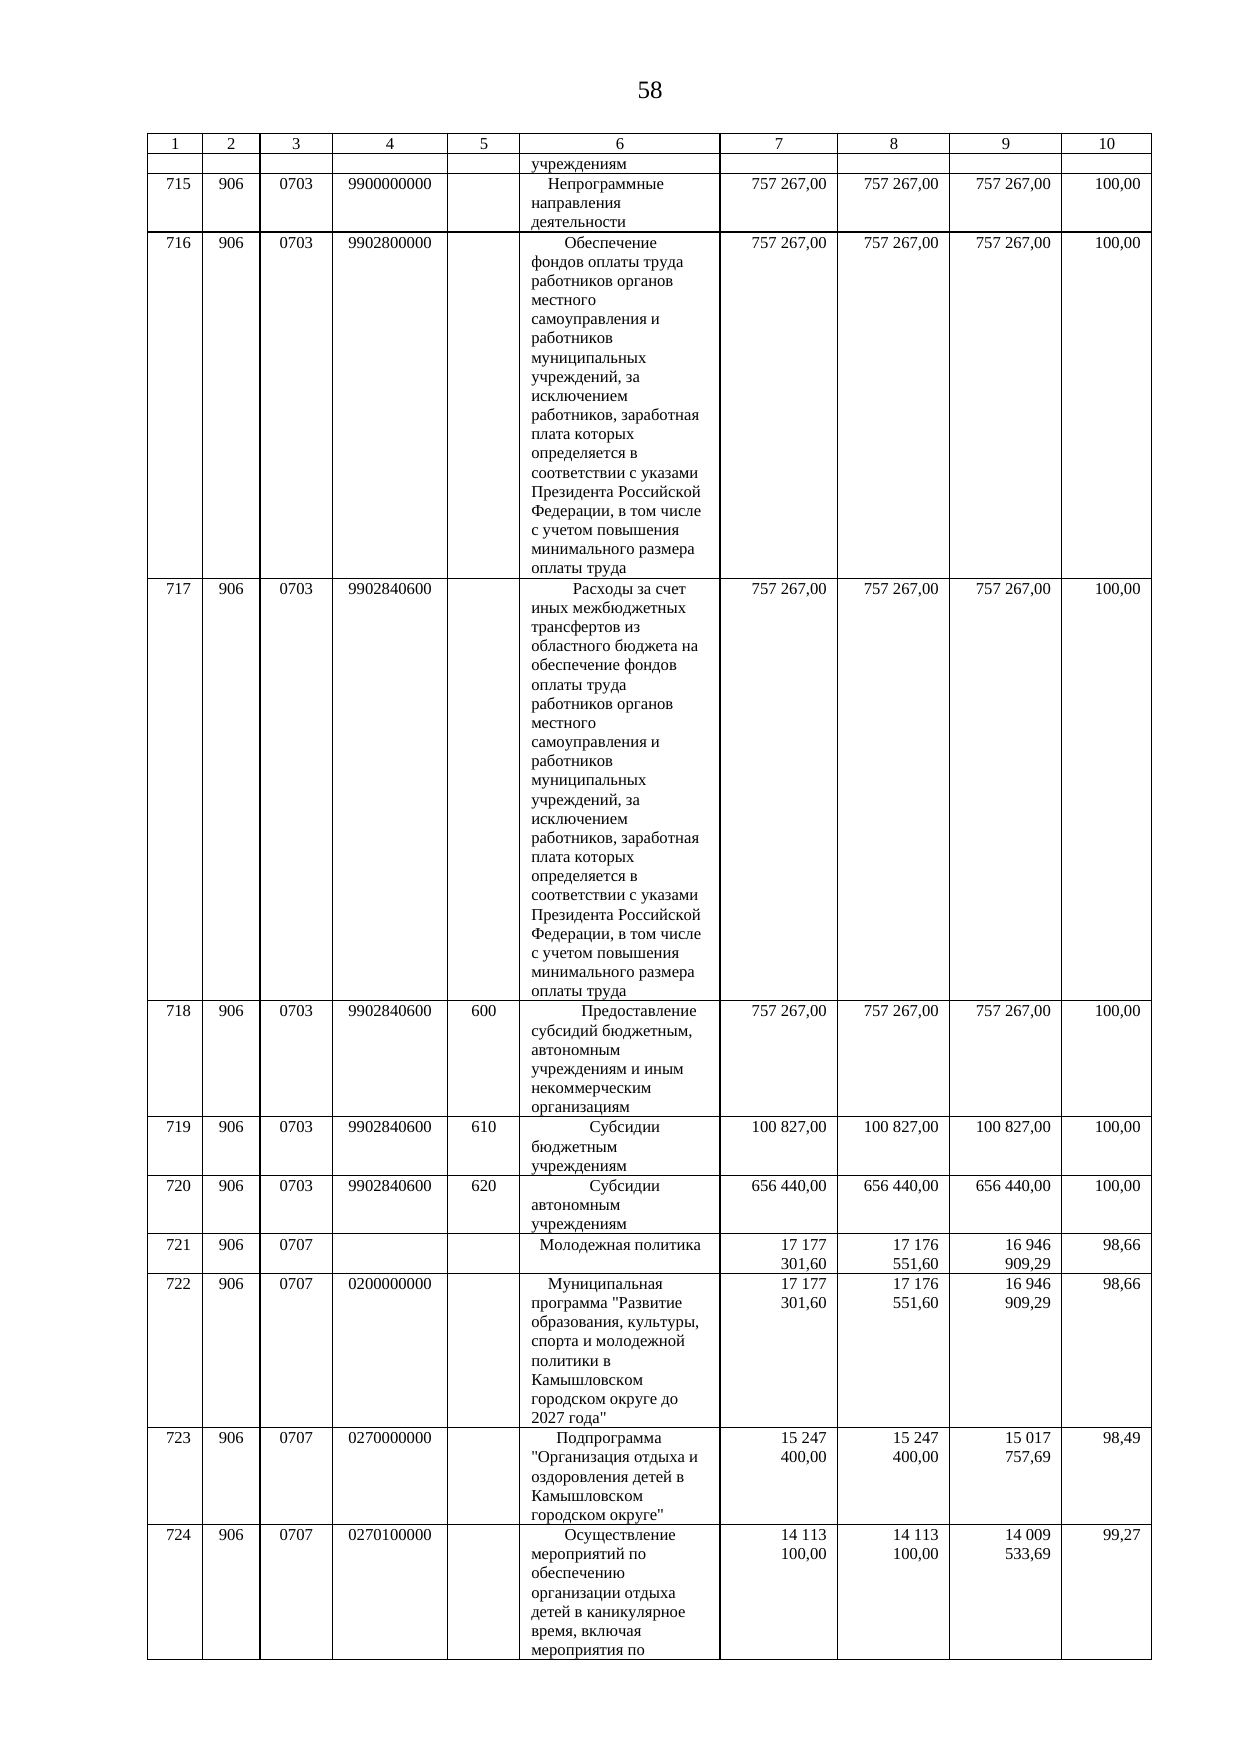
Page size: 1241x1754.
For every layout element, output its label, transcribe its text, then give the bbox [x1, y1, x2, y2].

table_cell 100,00 [1062, 1117, 1151, 1175]
table_cell 0707 [261, 1234, 332, 1273]
table_cell [333, 1234, 447, 1273]
table_header 10 [1062, 134, 1151, 153]
table_cell 620 [448, 1176, 519, 1233]
table_header 5 [448, 134, 519, 153]
table_cell 757 267,00 [838, 233, 949, 577]
table_cell 0703 [261, 174, 332, 231]
table_cell 906 [203, 1117, 259, 1175]
table_cell [1062, 154, 1151, 173]
table_cell Молодежная политика [520, 1234, 719, 1273]
table_cell Субсидии автономным учреждениям [520, 1176, 719, 1233]
table_cell [448, 579, 519, 1000]
table_cell 98,66 [1062, 1234, 1151, 1273]
table_cell 100,00 [1062, 174, 1151, 231]
table_cell 100 827,00 [838, 1117, 949, 1175]
table_cell [950, 154, 1061, 173]
table_cell 720 [148, 1176, 202, 1233]
table_cell 757 267,00 [838, 174, 949, 231]
table_cell 757 267,00 [950, 1001, 1061, 1116]
table_cell 906 [203, 1428, 259, 1524]
table_cell 719 [148, 1117, 202, 1175]
table_cell учреждениям [520, 154, 719, 173]
table_cell 0707 [261, 1274, 332, 1427]
table_cell 0707 [261, 1525, 332, 1659]
table_cell 757 267,00 [721, 233, 837, 577]
table_cell 757 267,00 [721, 174, 837, 231]
table_cell Субсидии бюджетным учреждениям [520, 1117, 719, 1175]
table_cell 99,27 [1062, 1525, 1151, 1659]
table_cell 757 267,00 [950, 174, 1061, 231]
table_cell 14 113 100,00 [721, 1525, 837, 1659]
table_cell 17 176 551,60 [838, 1234, 949, 1273]
table_cell [721, 154, 837, 173]
table_header 4 [333, 134, 447, 153]
table_cell 0270000000 [333, 1428, 447, 1524]
table_cell 100,00 [1062, 1176, 1151, 1233]
table_cell [448, 1274, 519, 1427]
table_cell 722 [148, 1274, 202, 1427]
table_cell 906 [203, 174, 259, 231]
table_cell 17 176 551,60 [838, 1274, 949, 1427]
table_cell Предоставление субсидий бюджетным, автономным учреждениям и иным некоммерческим организациям [520, 1001, 719, 1116]
table_cell 906 [203, 579, 259, 1000]
table_cell 100,00 [1062, 579, 1151, 1000]
table_cell 15 247 400,00 [838, 1428, 949, 1524]
table_cell 656 440,00 [838, 1176, 949, 1233]
table_cell 718 [148, 1001, 202, 1116]
table_cell 906 [203, 1001, 259, 1116]
table_cell 715 [148, 174, 202, 231]
table_cell 15 017 757,69 [950, 1428, 1061, 1524]
table_cell 9902800000 [333, 233, 447, 577]
table_cell Подпрограмма "Организация отдыха и оздоровления детей в Камышловском городском округе" [520, 1428, 719, 1524]
table_cell [838, 154, 949, 173]
table_cell 757 267,00 [838, 579, 949, 1000]
table_cell 757 267,00 [721, 1001, 837, 1116]
table_cell 610 [448, 1117, 519, 1175]
table_cell Осуществление мероприятий по обеспечению организации отдыха детей в каникулярное время, включая мероприятия по [520, 1525, 719, 1659]
table_cell 724 [148, 1525, 202, 1659]
table_header 3 [261, 134, 332, 153]
table_cell [448, 174, 519, 231]
table_cell 717 [148, 579, 202, 1000]
table_cell 100 827,00 [721, 1117, 837, 1175]
table_cell 757 267,00 [721, 579, 837, 1000]
table_cell 17 177 301,60 [721, 1274, 837, 1427]
table_cell 0703 [261, 233, 332, 577]
table_cell 9902840600 [333, 1117, 447, 1175]
table_cell 98,49 [1062, 1428, 1151, 1524]
table_cell 17 177 301,60 [721, 1234, 837, 1273]
table_cell [448, 233, 519, 577]
table_cell 0270100000 [333, 1525, 447, 1659]
table_cell 906 [203, 1525, 259, 1659]
table_header 9 [950, 134, 1061, 153]
table_cell 906 [203, 1274, 259, 1427]
table_cell [203, 154, 259, 173]
table_cell 14 009 533,69 [950, 1525, 1061, 1659]
table_cell 100,00 [1062, 1001, 1151, 1116]
table_header 2 [203, 134, 259, 153]
table_cell 0703 [261, 1117, 332, 1175]
table_cell 906 [203, 233, 259, 577]
table_cell 0703 [261, 579, 332, 1000]
table_cell 9902840600 [333, 1176, 447, 1233]
table_cell 9902840600 [333, 1001, 447, 1116]
table_header 1 [148, 134, 202, 153]
table_cell 757 267,00 [950, 579, 1061, 1000]
table_cell 16 946 909,29 [950, 1274, 1061, 1427]
table_cell 757 267,00 [838, 1001, 949, 1116]
table_cell 14 113 100,00 [838, 1525, 949, 1659]
table_cell Муниципальная программа "Развитие образования, культуры, спорта и молодежной политики в Камышловском городском округе до 2027 года" [520, 1274, 719, 1427]
table_cell Обеспечение фондов оплаты труда работников органов местного самоуправления и работников муниципальных учреждений, за исключением работников, заработная плата которых определяется в соответствии с указами Президента Российской Федерации, в том числе с учетом повышения минимального размера оплаты труда [520, 233, 719, 577]
table_cell 0703 [261, 1176, 332, 1233]
table_cell 100 827,00 [950, 1117, 1061, 1175]
table_cell 656 440,00 [950, 1176, 1061, 1233]
table_cell 9902840600 [333, 579, 447, 1000]
table_cell 757 267,00 [950, 233, 1061, 577]
table_cell [448, 1428, 519, 1524]
table_cell [333, 154, 447, 173]
table_cell 723 [148, 1428, 202, 1524]
table_header 8 [838, 134, 949, 153]
table_cell 0703 [261, 1001, 332, 1116]
table_cell 15 247 400,00 [721, 1428, 837, 1524]
table_cell 906 [203, 1176, 259, 1233]
table_cell [448, 1234, 519, 1273]
table_cell Расходы за счет иных межбюджетных трансфертов из областного бюджета на обеспечение фондов оплаты труда работников органов местного самоуправления и работников муниципальных учреждений, за исключением работников, заработная плата которых определяется в соответствии с указами Президента Российской Федерации, в том числе с учетом повышения минимального размера оплаты труда [520, 579, 719, 1000]
table_cell 16 946 909,29 [950, 1234, 1061, 1273]
table_header 6 [520, 134, 719, 153]
table_cell 600 [448, 1001, 519, 1116]
table_cell 656 440,00 [721, 1176, 837, 1233]
table_cell [448, 154, 519, 173]
table_cell [148, 154, 202, 173]
table_cell 716 [148, 233, 202, 577]
table_cell 98,66 [1062, 1274, 1151, 1427]
table_cell 906 [203, 1234, 259, 1273]
table_cell 0200000000 [333, 1274, 447, 1427]
table_cell 100,00 [1062, 233, 1151, 577]
table_cell 9900000000 [333, 174, 447, 231]
table_cell 721 [148, 1234, 202, 1273]
table_cell Непрограммные направления деятельности [520, 174, 719, 231]
table_header 7 [721, 134, 837, 153]
table_cell [261, 154, 332, 173]
table_cell [448, 1525, 519, 1659]
table_cell 0707 [261, 1428, 332, 1524]
